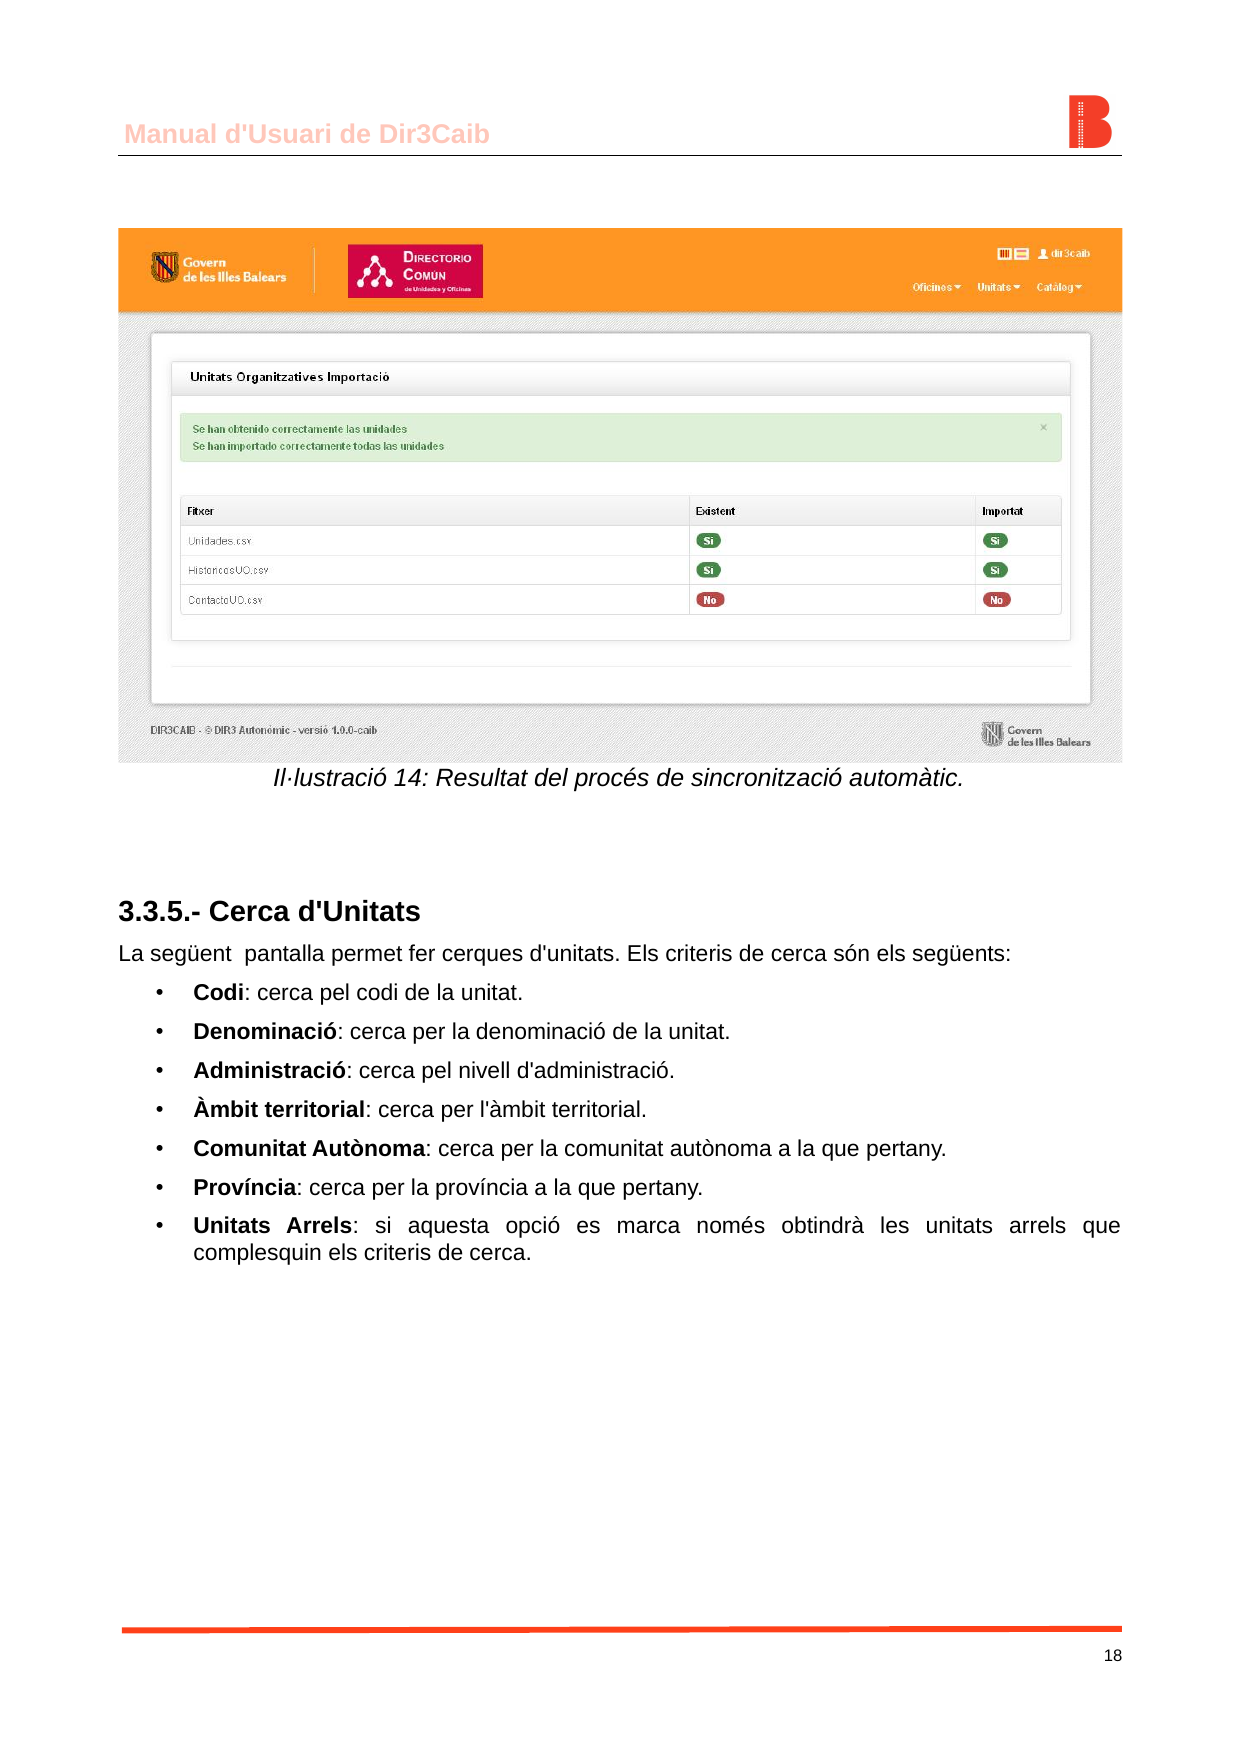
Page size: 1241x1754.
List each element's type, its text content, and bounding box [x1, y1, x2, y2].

text Il·lustració 14: Resultat del procés de sincronització automàtic. [118, 763, 1122, 792]
list Unitats Arrels: si aquesta opció es marca només obtindrà les unitats arrels que complesquin els criteris de cerca. [156, 1212, 1122, 1265]
text La següent pantalla permet fer cerques d'unitats. Els criteris de cerca són els següents: [118, 940, 1122, 967]
list Administració: cerca pel nivell d'administració. [156, 1057, 1122, 1083]
list Àmbit territorial: cerca per l'àmbit territorial. [156, 1096, 1122, 1122]
picture [118, 228, 1123, 763]
subtitle Cerca d'Unitats [118, 894, 1122, 928]
list Denominació: cerca per la denominació de la unitat. [156, 1018, 1122, 1044]
picture [1063, 94, 1117, 150]
list Codi: cerca pel codi de la unitat. [156, 979, 1122, 1006]
list Província: cerca per la província a la que pertany. [156, 1173, 1122, 1200]
list Comunitat Autònoma: cerca per la comunitat autònoma a la que pertany. [156, 1134, 1122, 1161]
